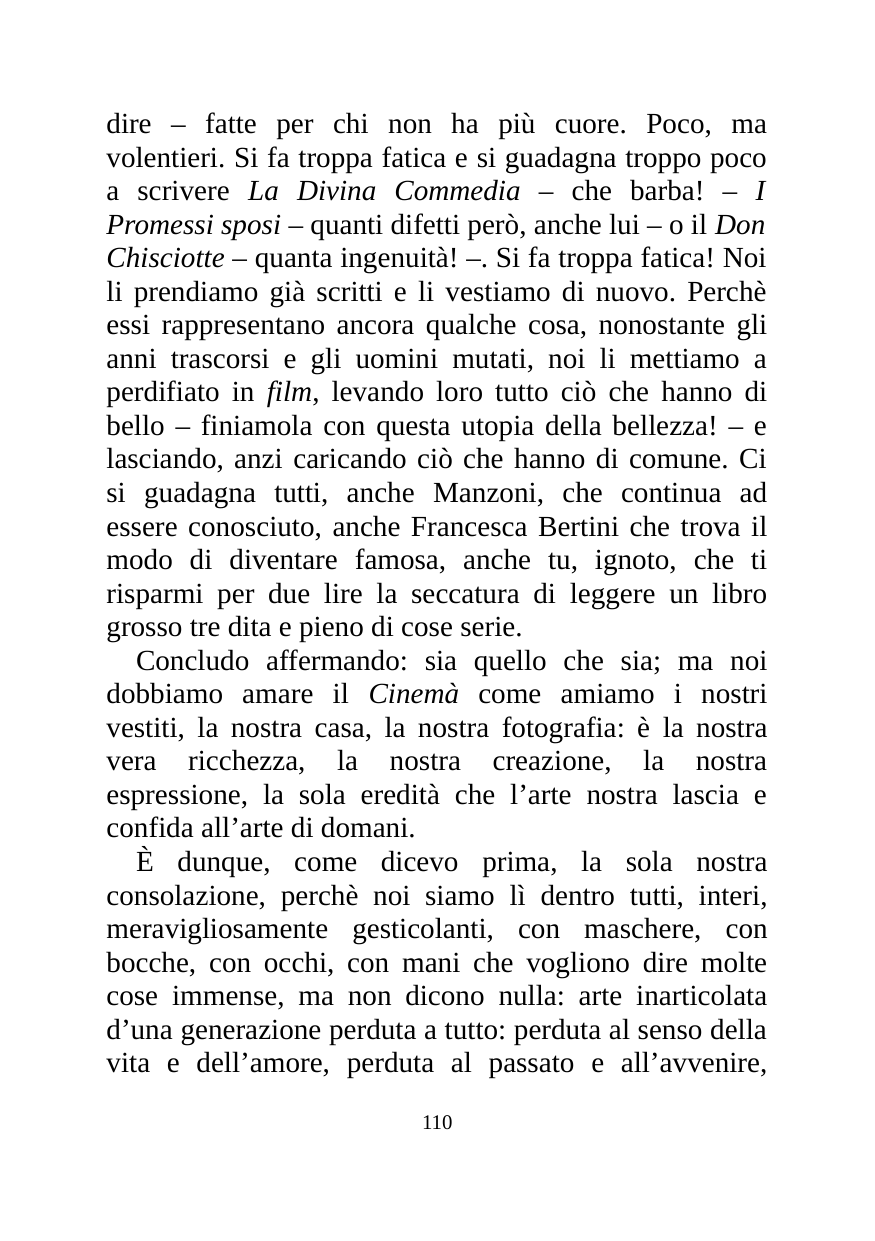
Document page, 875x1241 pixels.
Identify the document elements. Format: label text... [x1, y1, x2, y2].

text È dunque, come dicevo prima, la sola nostra consolazione, perchè noi siamo lì dentro tutti, interi, meravigliosamente gesticolanti, con maschere, con bocche, con occhi, con mani che vogliono dire molte cose immense, ma non dicono nulla: arte inarticolata d’una generazione perduta a tutto: perduta al senso della vita e dell’amore, perduta al passato e all’avvenire, [106, 844, 768, 1079]
text Concludo affermando: sia quello che sia; ma noi dobbiamo amare il Cinemà come amiamo i nostri vestiti, la nostra casa, la nostra fotografia: è la nostra vera ricchezza, la nostra creazione, la nostra espressione, la sola eredità che l’arte nostra lascia e confida all’arte di domani. [106, 643, 768, 844]
text dire – fatte per chi non ha più cuore. Poco, ma volentieri. Si fa troppa fatica e si guadagna troppo poco a scrivere La Divina Commedia – che barba! – I Promessi sposi – quanti difetti però, anche lui – o il Don Chisciotte – quanta ingenuità! –. Si fa troppa fatica! Noi li prendiamo già scritti e li vestiamo di nuovo. Perchè essi rappresentano ancora qualche cosa, nonostante gli anni trascorsi e gli uomini mutati, noi li mettiamo a perdifiato in film, levando loro tutto ciò che hanno di bello – finiamola con questa utopia della bellezza! – e lasciando, anzi caricando ciò che hanno di comune. Ci si guadagna tutti, anche Manzoni, che continua ad essere conosciuto, anche Francesca Bertini che trova il modo di diventare famosa, anche tu, ignoto, che ti risparmi per due lire la seccatura di leggere un libro grosso tre dita e pieno di cose serie. [106, 106, 768, 643]
